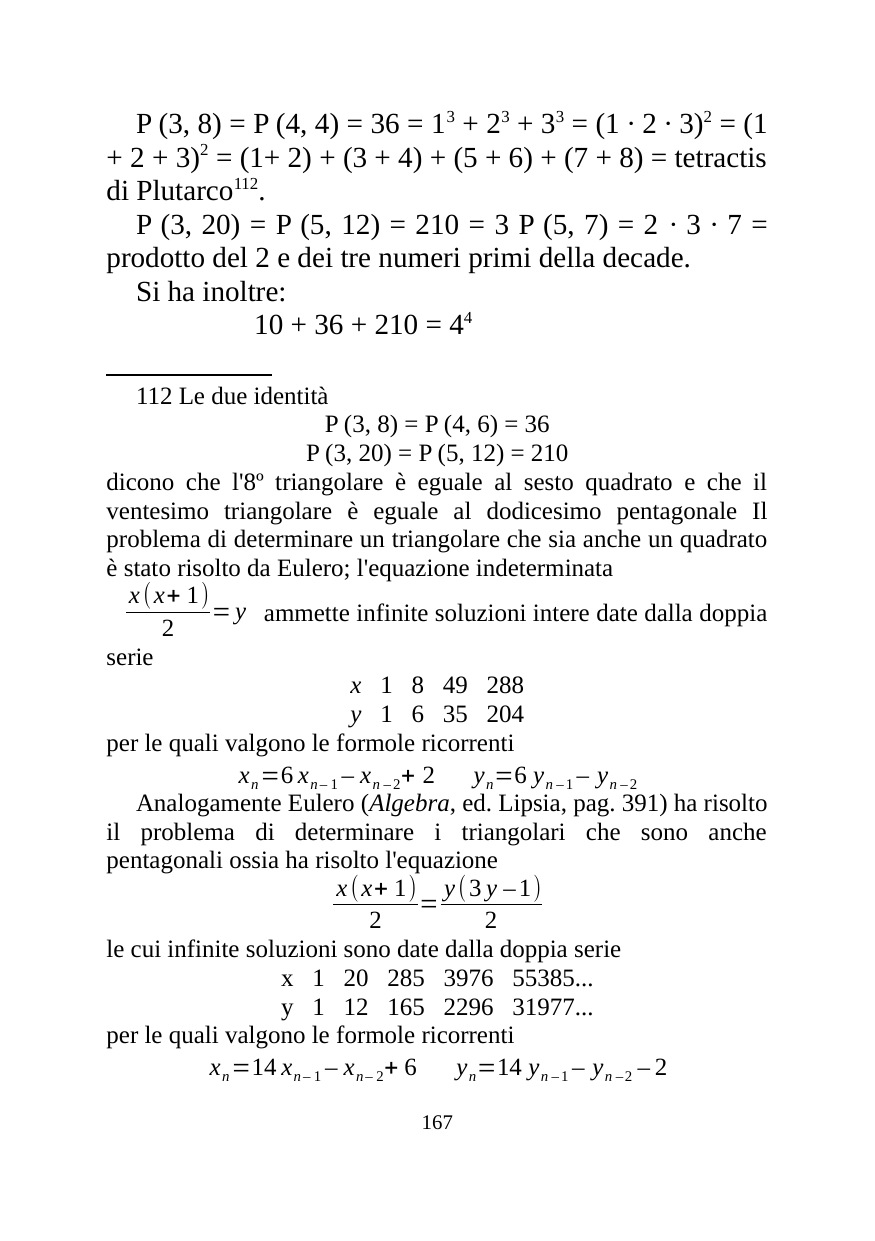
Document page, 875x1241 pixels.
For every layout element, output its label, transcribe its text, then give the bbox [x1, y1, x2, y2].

text y 1 12 165 2296 31977... [106, 992, 768, 1020]
text P (3, 20) = P (5, 12) = 210 = 3 P (5, 7) = 2 ∙ 3 ∙ 7 = prodotto del 2 e dei tre numeri primi della decade. [106, 207, 768, 274]
text P (3, 20) = P (5, 12) = 210 [106, 438, 768, 467]
text Si ha inoltre: [106, 274, 768, 307]
text Analogamente Eulero (Algebra, ed. Lipsia, pag. 391) ha risolto il problema di determinare i triangolari che sono anche pentagonali ossia ha risolto l'equazione [106, 788, 768, 874]
text x 1 20 285 3976 55385... [106, 963, 768, 992]
text P (3, 8) = P (4, 6) = 36 [106, 409, 768, 438]
text dicono che l'8º triangolare è eguale al sesto quadrato e che il ventesimo triangolare è eguale al dodicesimo pentagonale Il problema di determinare un triangolare che sia anche un quadrato è stato risolto da Eulero; l'equazione indeterminata [106, 467, 768, 582]
text Le due identità [106, 381, 768, 409]
text ammette infinite soluzioni intere date dalla doppia serie [106, 582, 768, 671]
text per le quali valgono le formole ricorrenti [106, 728, 768, 757]
text y 1 6 35 204 [106, 699, 768, 728]
text P (3, 8) = P (4, 4) = 36 = 13 + 23 + 33 = (1 ∙ 2 ∙ 3)2 = (1 + 2 + 3)2 = (1+ 2) + (3 + 4) + (5 + 6) + (7 + 8) = tetractis di Plutarco. [106, 106, 768, 207]
text per le quali valgono le formole ricorrenti [106, 1020, 768, 1049]
text le cui infinite soluzioni sono date dalla doppia serie [106, 934, 768, 963]
text 10 + 36 + 210 = 44 [224, 307, 768, 341]
text x 1 8 49 288 [106, 671, 768, 699]
